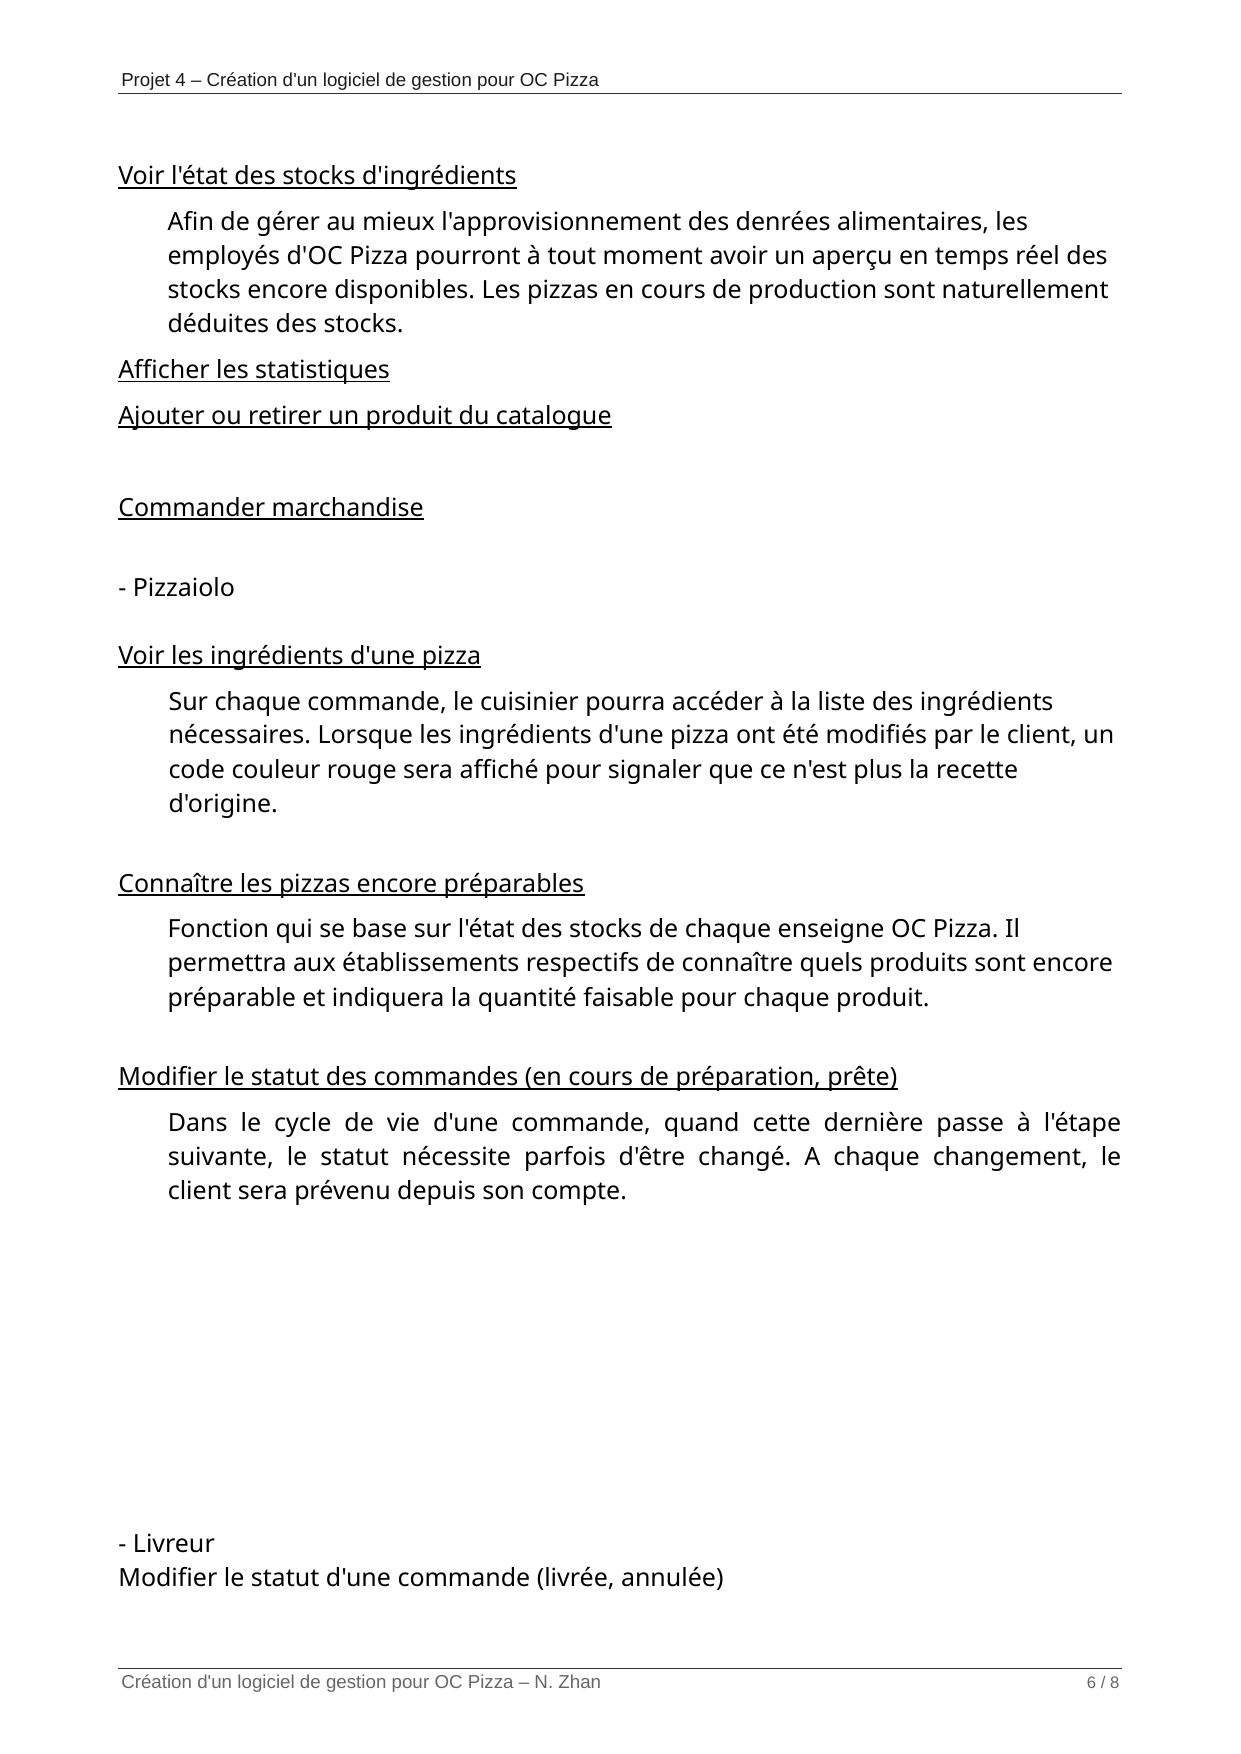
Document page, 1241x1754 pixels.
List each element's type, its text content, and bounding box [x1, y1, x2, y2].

text Voir l'état des stocks d'ingrédients [118, 158, 1122, 192]
text Commander marchandise [118, 489, 1122, 523]
text - Pizzaiolo [118, 569, 1122, 603]
text Modifier le statut d'une commande (livrée, annulée) [118, 1559, 1122, 1593]
text - Livreur [118, 1525, 1122, 1559]
text Afficher les statistiques [118, 352, 1122, 386]
text Modifier le statut des commandes (en cours de préparation, prête) [118, 1059, 1122, 1093]
text Fonction qui se base sur l'état des stocks de chaque enseigne OC Pizza. Il permettra aux établissements respectifs de connaître quels produits sont encore préparable et indiquera la quantité faisable pour chaque produit. [167, 911, 1122, 1013]
text Dans le cycle de vie d'une commande, quand cette dernière passe à l'étape suivante, le statut nécessite parfois d'être changé. A chaque changement, le client sera prévenu depuis son compte. [168, 1105, 1122, 1207]
text Connaître les pizzas encore préparables [118, 865, 1122, 899]
text Sur chaque commande, le cuisinier pourra accéder à la liste des ingrédients nécessaires. Lorsque les ingrédients d'une pizza ont été modifiés par le client, un code couleur rouge sera affiché pour signaler que ce n'est plus la recette d'origine. [168, 683, 1122, 819]
text Voir les ingrédients d'une pizza [118, 637, 1122, 671]
text Ajouter ou retirer un produit du catalogue [118, 398, 1122, 432]
text Afin de gérer au mieux l'approvisionnement des denrées alimentaires, les employés d'OC Pizza pourront à tout moment avoir un aperçu en temps réel des stocks encore disponibles. Les pizzas en cours de production sont naturellement déduites des stocks. [167, 204, 1122, 340]
